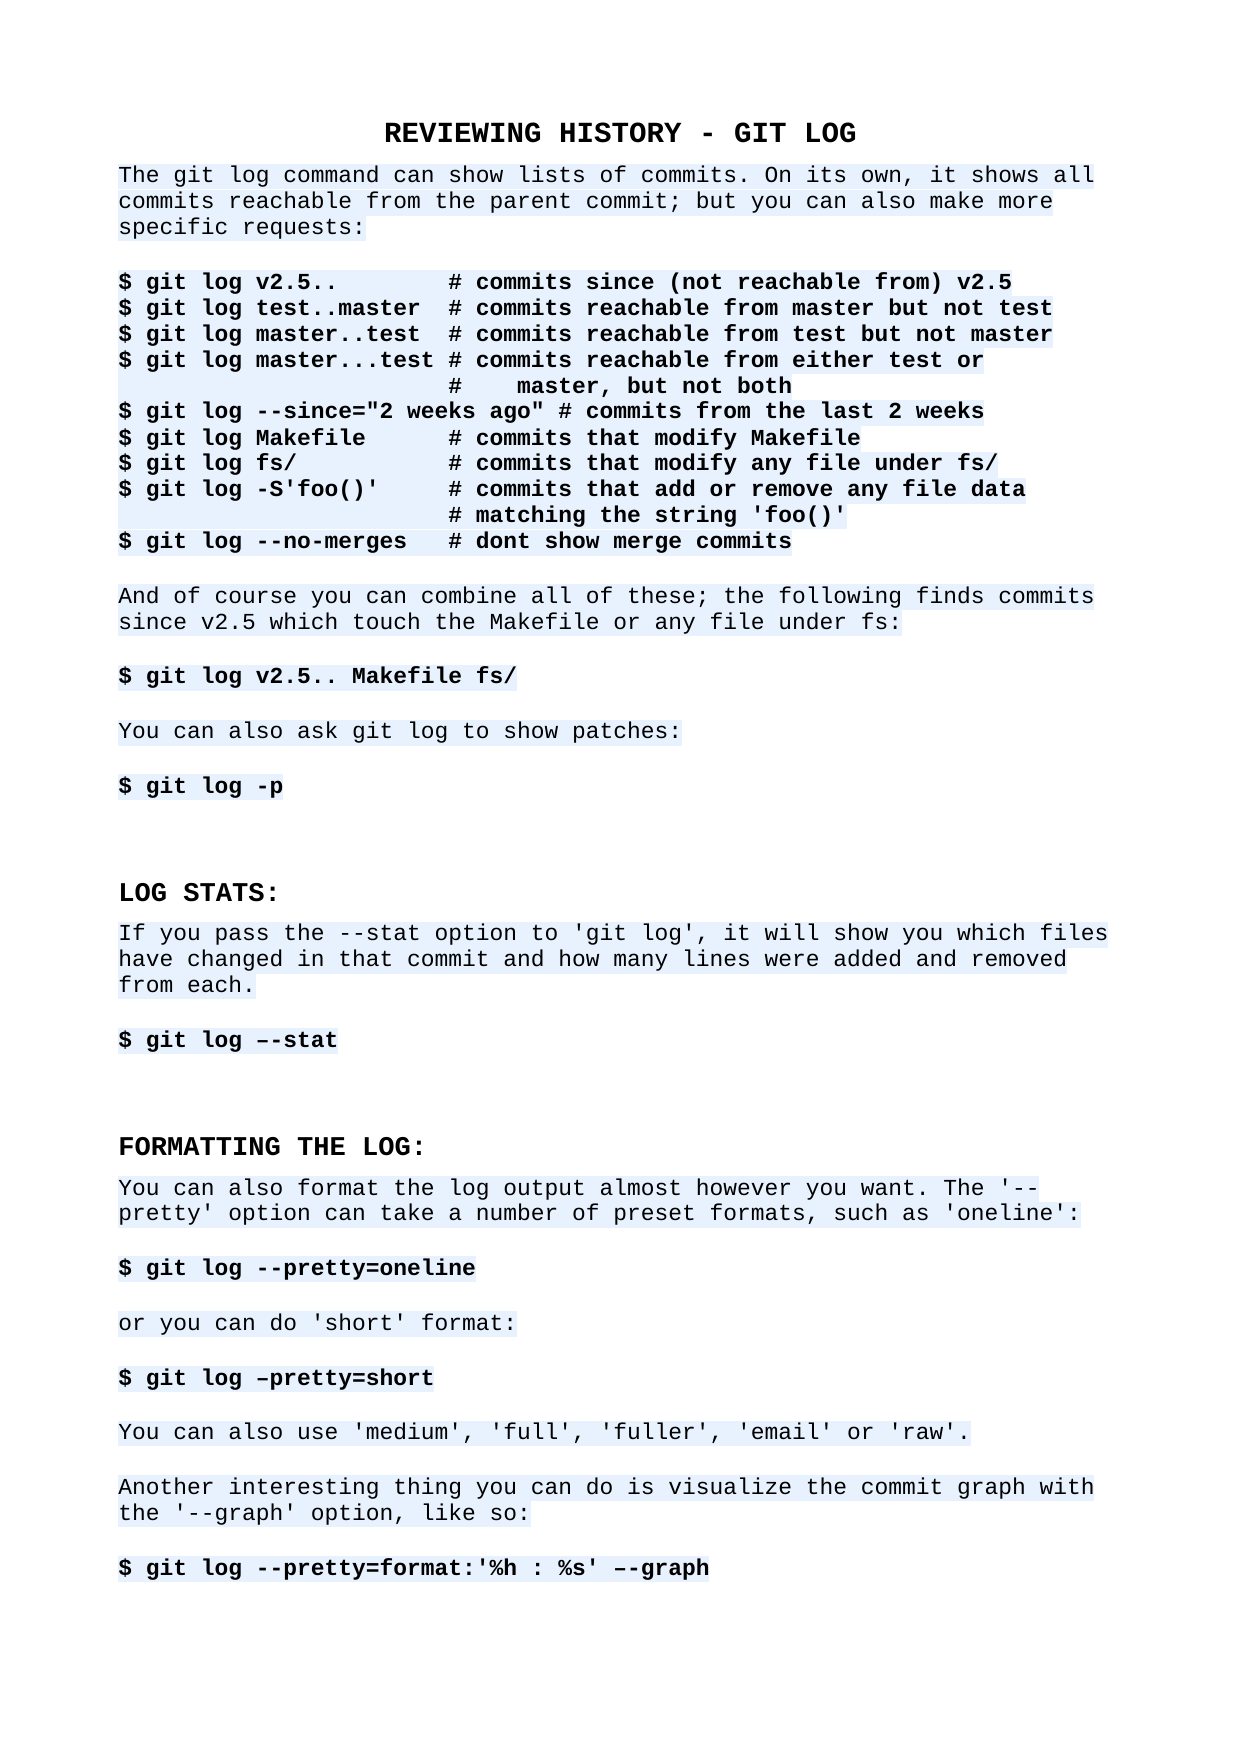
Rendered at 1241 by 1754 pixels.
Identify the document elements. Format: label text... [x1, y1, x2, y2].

text Another interesting thing you can do is visualize the commit graph with the '--graph' option, like so: [118, 1475, 1122, 1527]
text or you can do 'short' format: [118, 1311, 1122, 1337]
text $ git log Makefile # commits that modify Makefile [118, 426, 1122, 452]
subtitle LOG STATS: [118, 878, 1122, 909]
text # matching the string 'foo()' [118, 504, 1122, 529]
text $ git log --pretty=oneline [118, 1256, 1122, 1282]
text # master, but not both [118, 374, 1122, 400]
text $ git log --no-merges # dont show merge commits [118, 529, 1122, 556]
text $ git log –-stat [118, 1028, 1122, 1054]
text The git log command can show lists of commits. On its own, it shows all commits reachable from the parent commit; but you can also make more specific requests: [118, 164, 1122, 241]
text $ git log master..test # commits reachable from test but not master [118, 322, 1122, 348]
text $ git log v2.5.. Makefile fs/ [118, 665, 1122, 691]
subtitle FORMATTING THE LOG: [118, 1133, 1122, 1163]
text $ git log --pretty=format:'%h : %s' –-graph [118, 1556, 1122, 1582]
text You can also ask git log to show patches: [118, 719, 1122, 746]
text $ git log test..master # commits reachable from master but not test [118, 296, 1122, 322]
text If you pass the --stat option to 'git log', it will show you which files have changed in that commit and how many lines were added and removed from each. [118, 922, 1122, 999]
text $ git log v2.5.. # commits since (not reachable from) v2.5 [118, 270, 1122, 296]
text $ git log -p [118, 774, 1122, 800]
text $ git log master...test # commits reachable from either test or [118, 348, 1122, 374]
text $ git log fs/ # commits that modify any file under fs/ [118, 452, 1122, 478]
text You can also use 'medium', 'full', 'fuller', 'email' or 'raw'. [118, 1421, 1122, 1446]
text And of course you can combine all of these; the following finds commits since v2.5 which touch the Makefile or any file under fs: [118, 584, 1122, 636]
subtitle REVIEWING HISTORY - GIT LOG [118, 118, 1122, 151]
text $ git log -S'foo()' # commits that add or remove any file data [118, 478, 1122, 504]
text $ git log --since="2 weeks ago" # commits from the last 2 weeks [118, 400, 1122, 426]
text $ git log –pretty=short [118, 1366, 1122, 1392]
text You can also format the log output almost however you want. The '--pretty' option can take a number of preset formats, such as 'oneline': [118, 1176, 1122, 1228]
